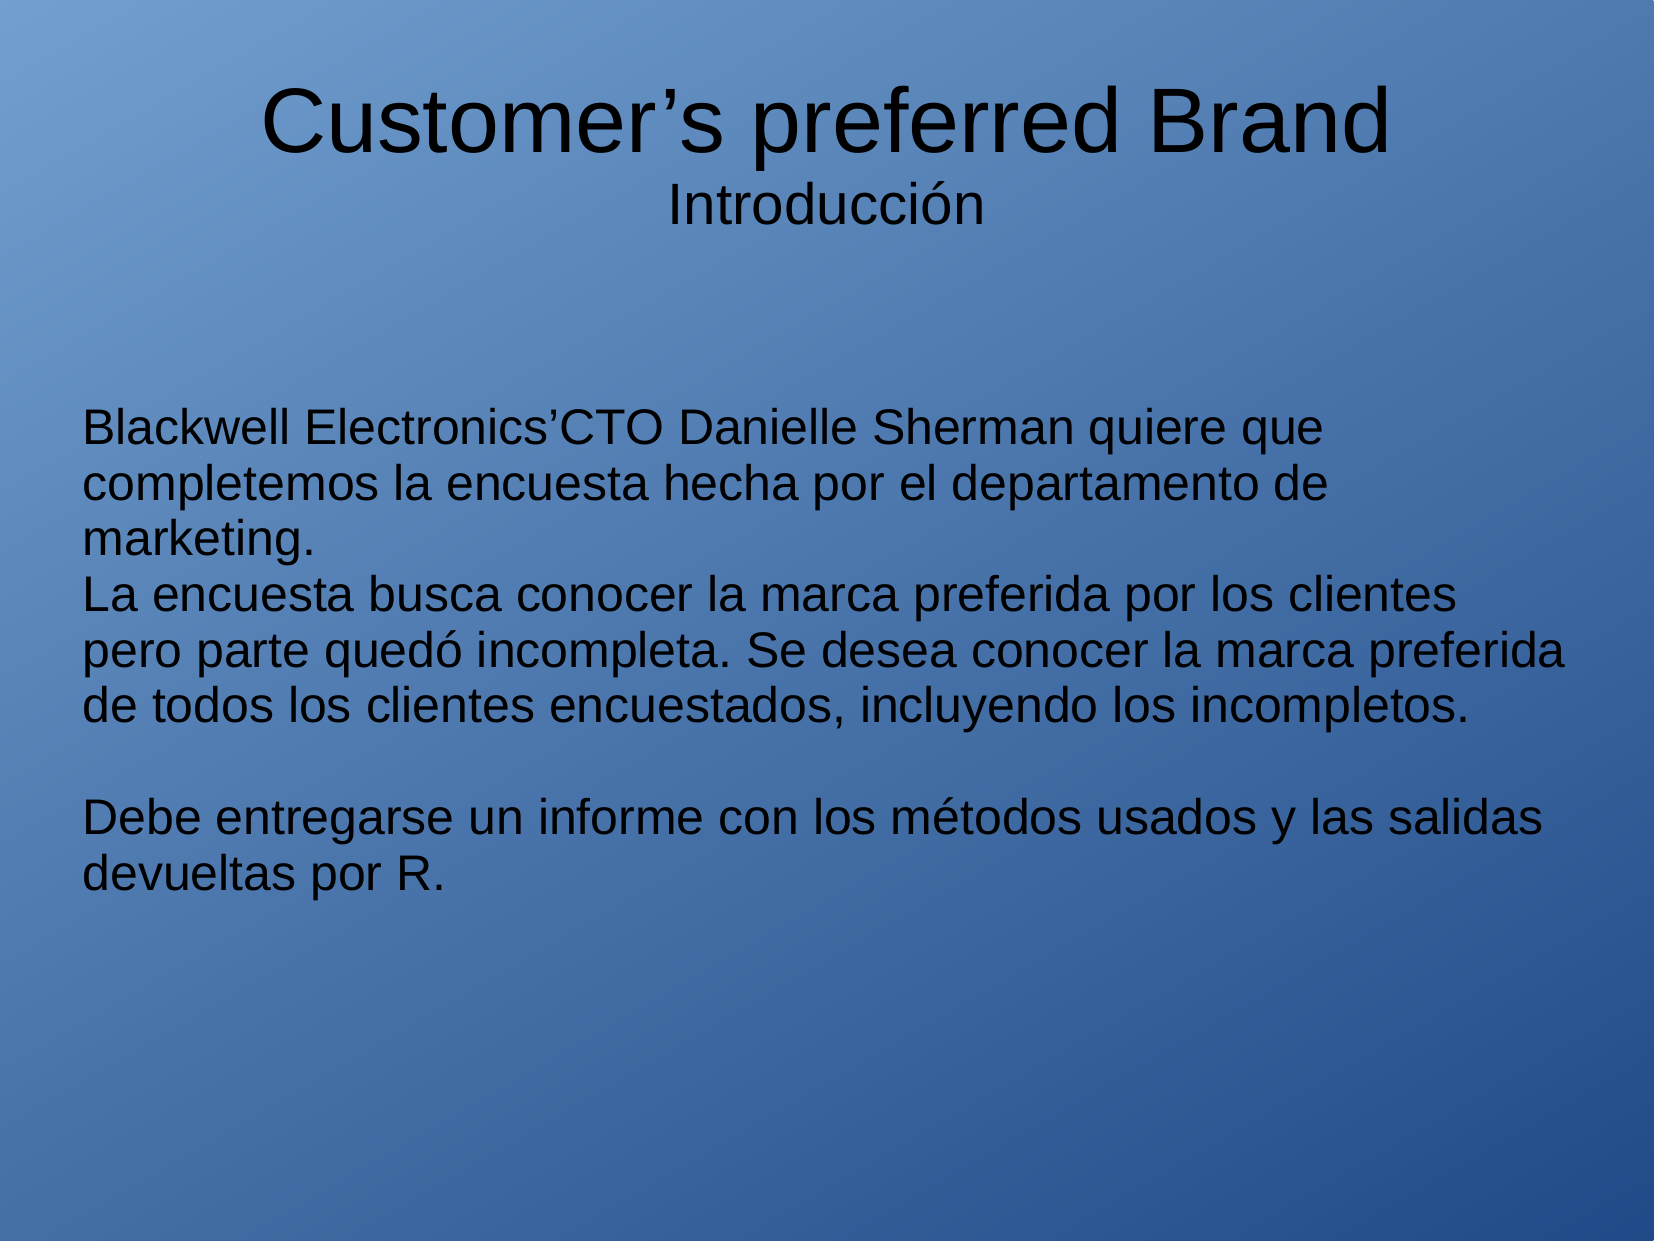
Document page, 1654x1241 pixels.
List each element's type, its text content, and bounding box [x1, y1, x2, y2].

subtitle Blackwell Electronics’CTO Danielle Sherman quiere que completemos la encuesta hecha por el departamento de marketing. La encuesta busca conocer la marca preferida por los clientes pero parte quedó incompleta. Se desea conocer la marca preferida de todos los clientes encuestados, incluyendo los incompletos. Debe entregarse un informe con los métodos usados y las salidas devueltas por R. [82, 290, 1571, 1010]
title Customer’s preferred Brand Introducción [82, 49, 1571, 257]
